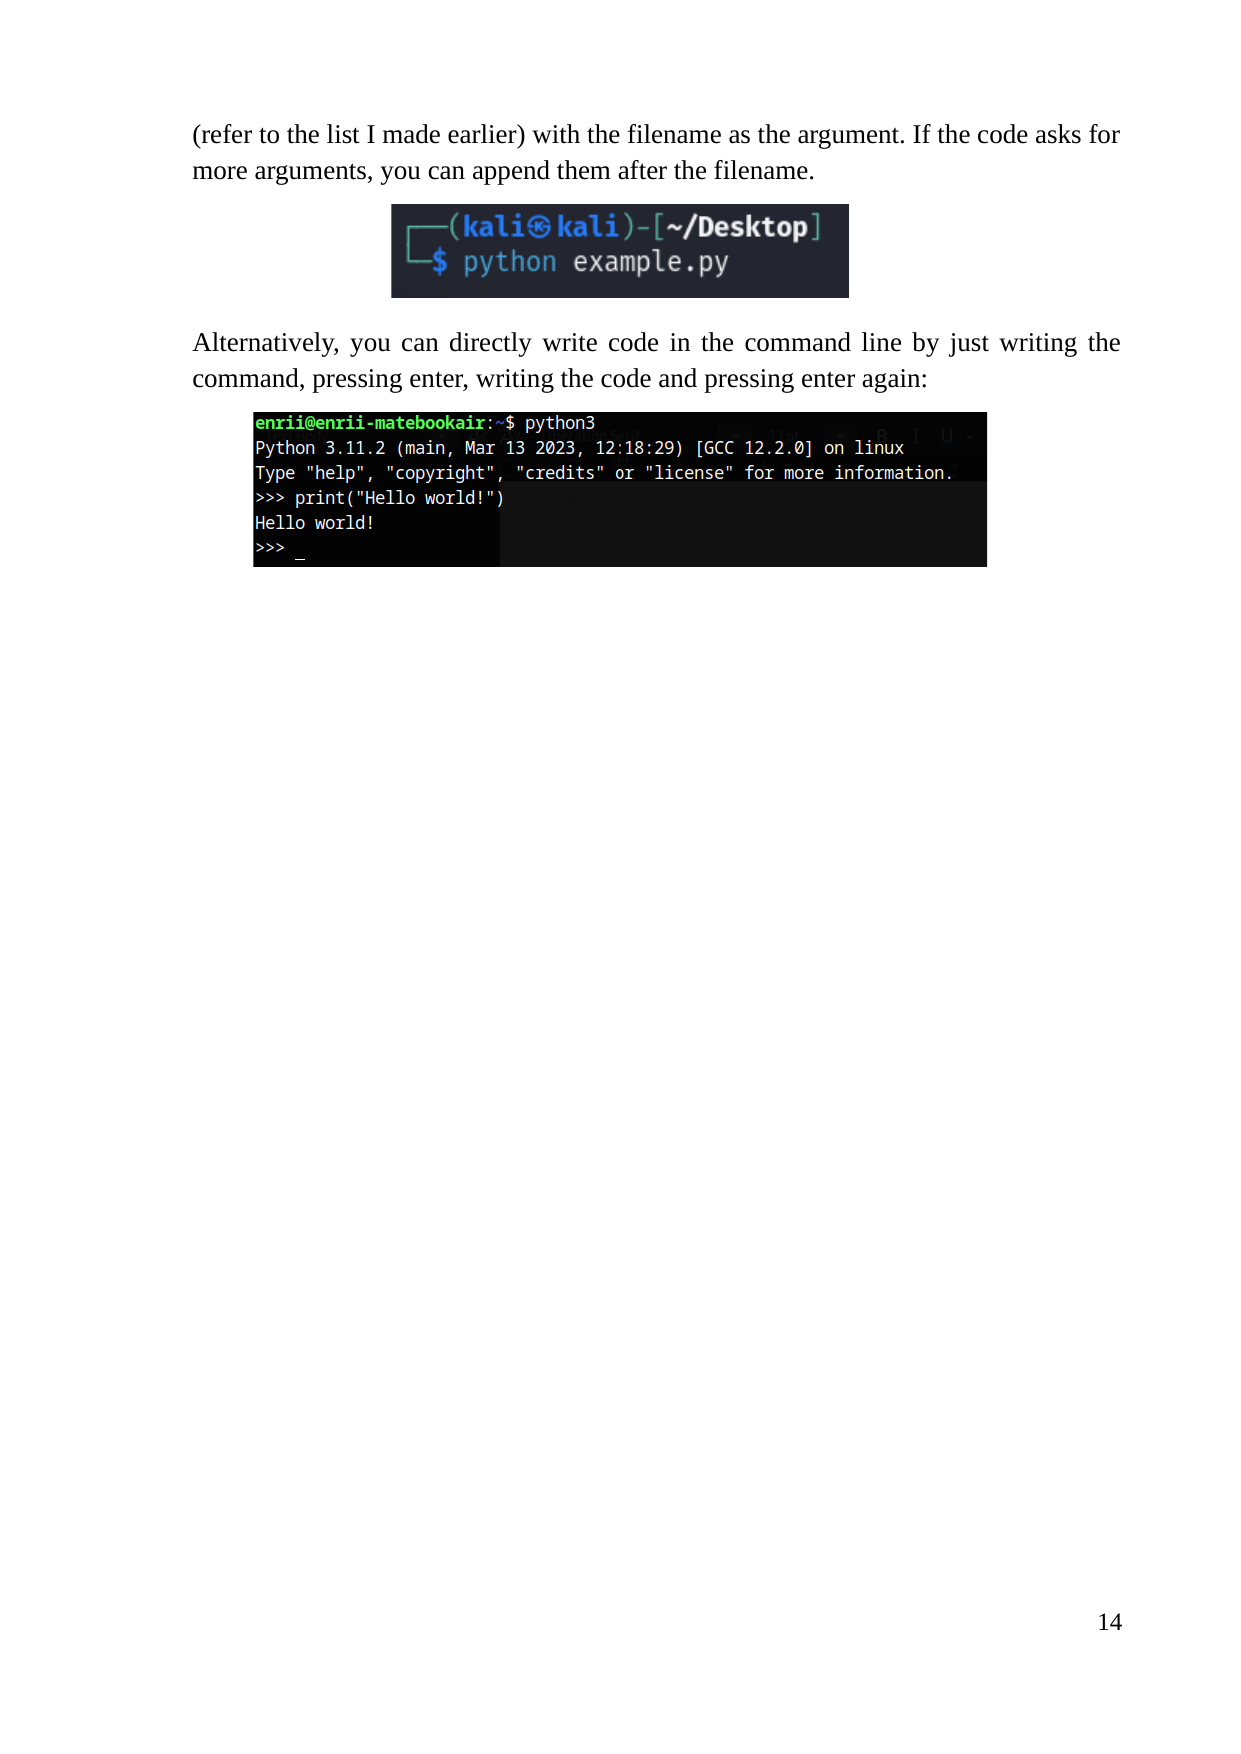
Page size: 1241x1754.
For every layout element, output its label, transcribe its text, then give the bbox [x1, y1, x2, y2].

picture [391, 204, 849, 298]
picture [253, 412, 988, 567]
text Alternatively, you can directly write code in the command line by just writing the command, pressing enter, writing the code and pressing enter again: [192, 326, 1122, 393]
text (refer to the list I made earlier) with the filename as the argument. If the code asks for more arguments, you can append them after the filename. [192, 118, 1122, 185]
